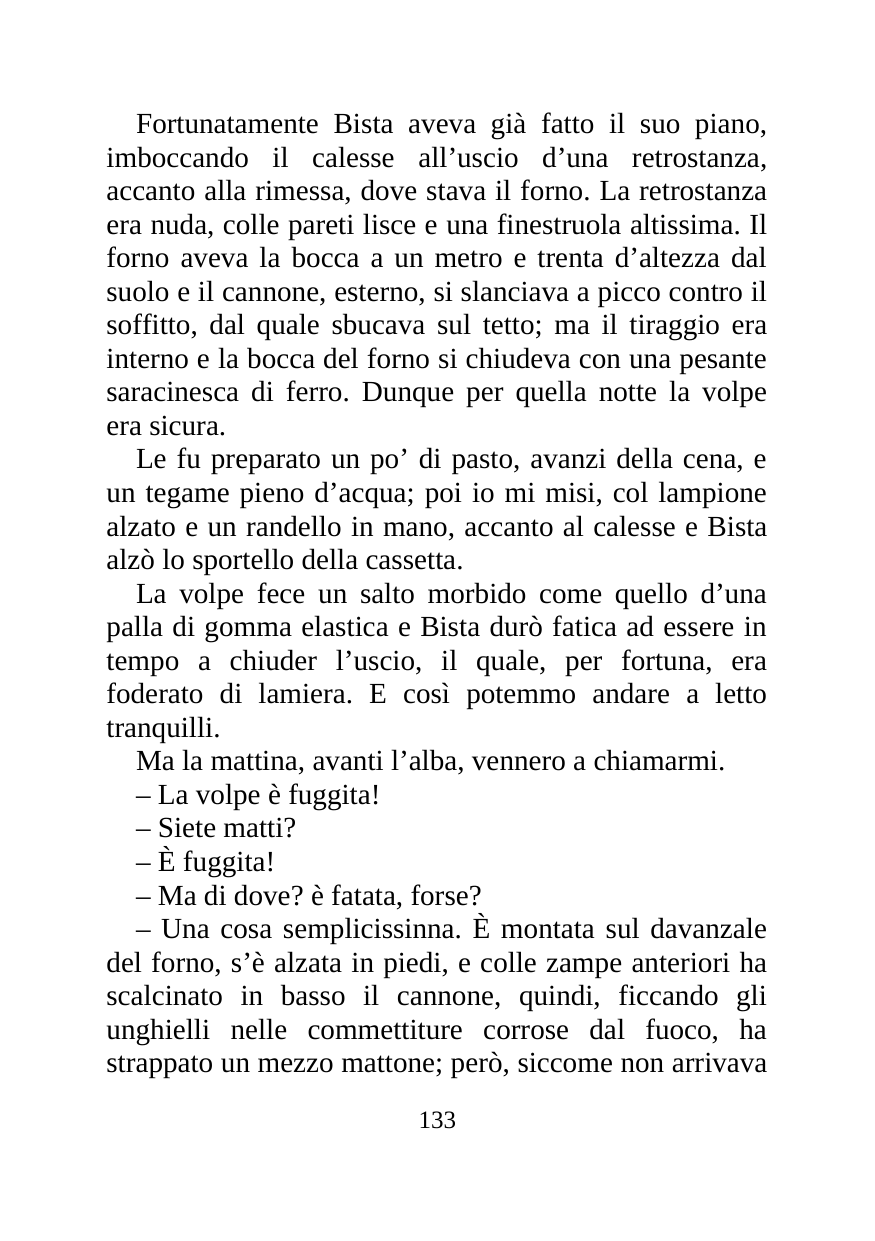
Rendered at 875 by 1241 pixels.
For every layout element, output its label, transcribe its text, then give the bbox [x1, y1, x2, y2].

text Ma la mattina, avanti l’alba, vennero a chiamarmi. [106, 743, 768, 777]
text Le fu preparato un po’ di pasto, avanzi della cena, e un tegame pieno d’acqua; poi io mi misi, col lampione alzato e un randello in mano, accanto al calesse e Bista alzò lo sportello della cassetta. [106, 442, 768, 576]
text – Ma di dove? è fatata, forse? [106, 878, 768, 911]
text – Siete matti? [106, 811, 768, 844]
text – È fuggita! [106, 844, 768, 878]
text La volpe fece un salto morbido come quello d’una palla di gomma elastica e Bista durò fatica ad essere in tempo a chiuder l’uscio, il quale, per fortuna, era foderato di lamiera. E così potemmo andare a letto tranquilli. [106, 576, 768, 743]
text – La volpe è fuggita! [106, 777, 768, 811]
text – Una cosa semplicissinna. È montata sul davanzale del forno, s’è alzata in piedi, e colle zampe anteriori ha scalcinato in basso il cannone, quindi, ficcando gli unghielli nelle commettiture corrose dal fuoco, ha strappato un mezzo mattone; però, siccome non arrivava [106, 911, 768, 1079]
text Fortunatamente Bista aveva già fatto il suo piano, imboccando il calesse all’uscio d’una retrostanza, accanto alla rimessa, dove stava il forno. La retrostanza era nuda, colle pareti lisce e una finestruola altissima. Il forno aveva la bocca a un metro e trenta d’altezza dal suolo e il cannone, esterno, si slanciava a picco contro il soffitto, dal quale sbucava sul tetto; ma il tiraggio era interno e la bocca del forno si chiudeva con una pesante saracinesca di ferro. Dunque per quella notte la volpe era sicura. [106, 106, 768, 442]
